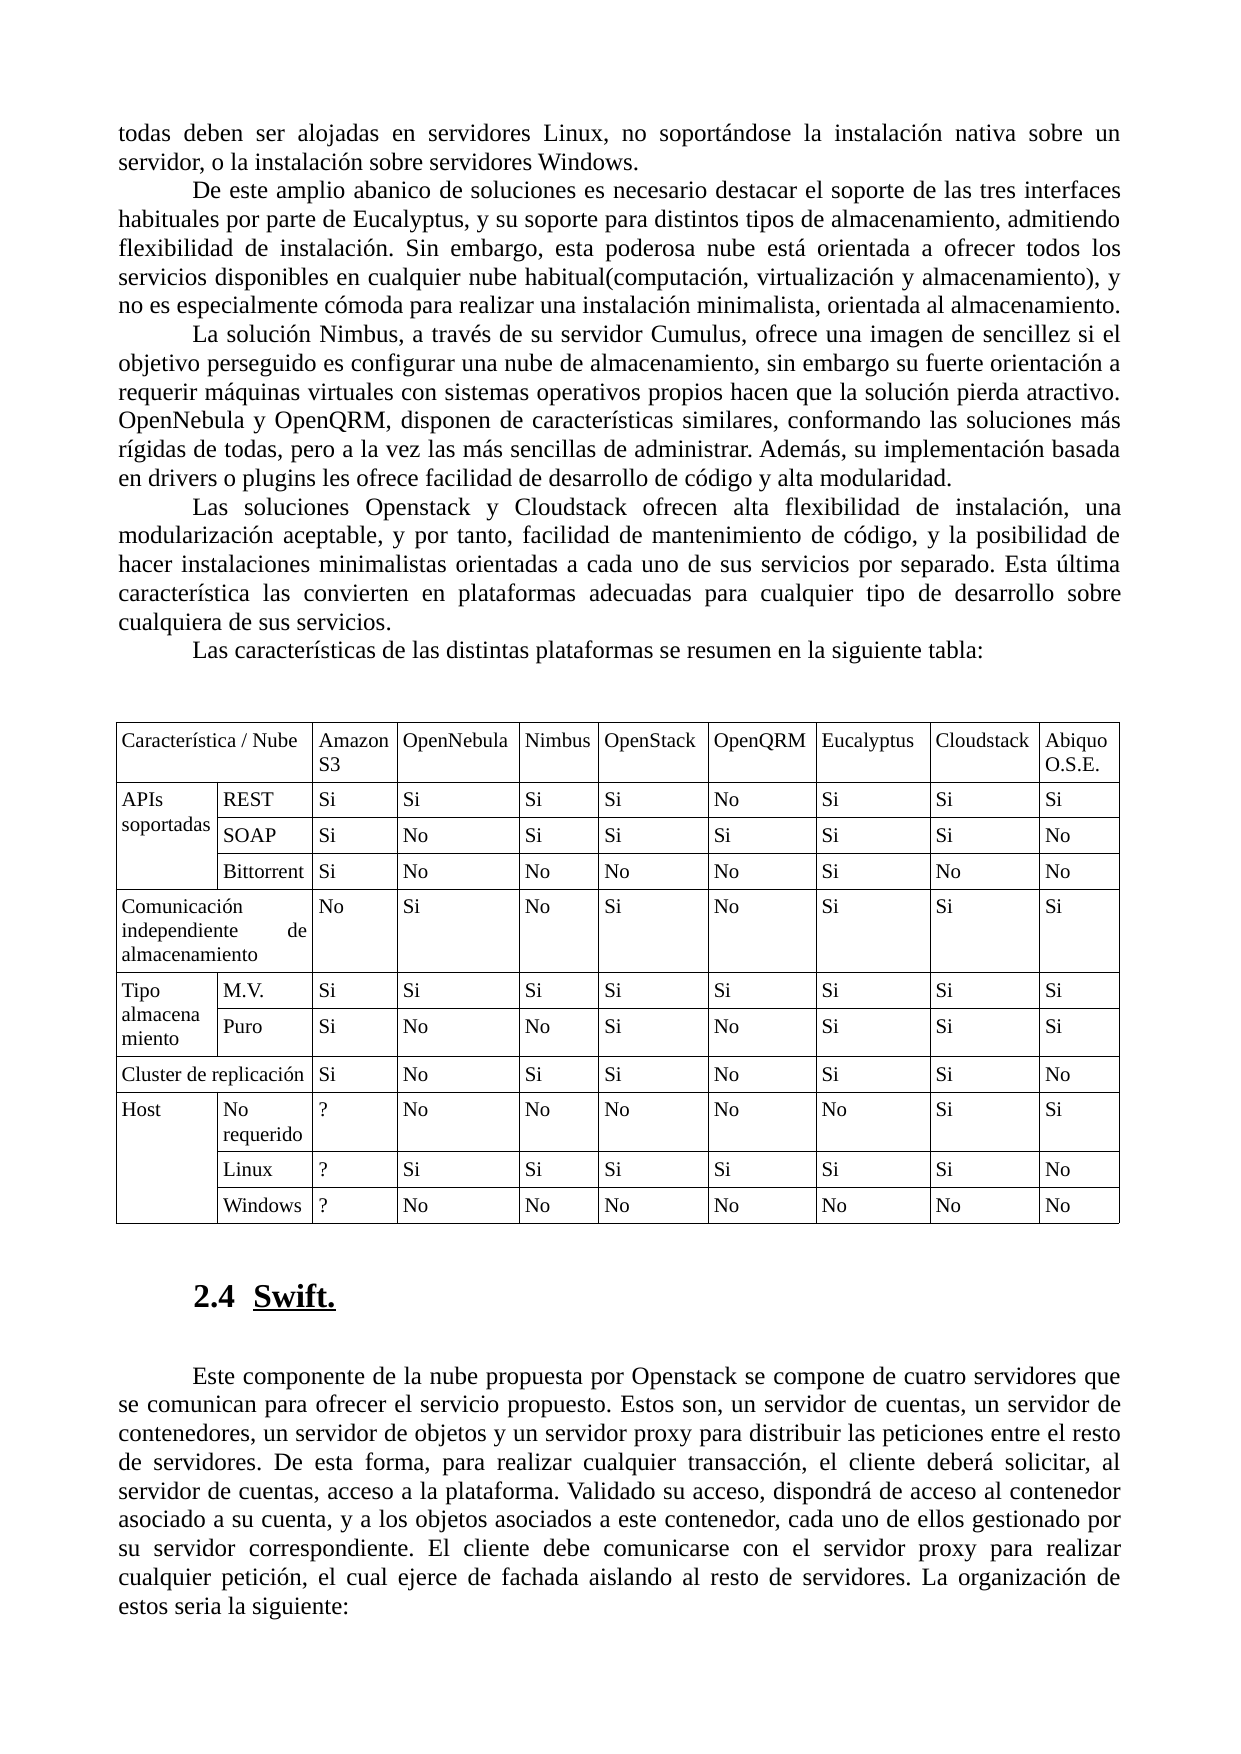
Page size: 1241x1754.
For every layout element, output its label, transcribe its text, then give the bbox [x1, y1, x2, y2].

table_cell No [313, 890, 397, 972]
table_cell No [398, 1188, 519, 1222]
table_cell Si [599, 818, 708, 853]
table_cell No [709, 854, 816, 888]
table_cell Si [520, 1057, 598, 1092]
table_cell Si [599, 1152, 708, 1187]
text Este componente de la nube propuesta por Openstack se compone de cuatro servidores que se comunican para ofrecer el servicio propuesto. Estos son, un servidor de cuentas, un servidor de contenedores, un servidor de objetos y un servidor proxy para distribuir las peticiones entre el resto de servidores. De esta forma, para realizar cualquier transacción, el cliente deberá solicitar, al servidor de cuentas, acceso a la plataforma. Validado su acceso, dispondrá de acceso al contenedor asociado a su cuenta, y a los objetos asociados a este contenedor, cada uno de ellos gestionado por su servidor correspondiente. El cliente debe comunicarse con el servidor proxy para realizar cualquier petición, el cual ejerce de fachada aislando al resto de servidores. La organización de estos seria la siguiente: [118, 1361, 1122, 1619]
table_cell Si [709, 818, 816, 853]
table_cell Si [599, 973, 708, 1008]
table_cell Si [599, 890, 708, 972]
table_cell No [1040, 1188, 1119, 1222]
table_cell No [599, 1093, 708, 1151]
table_cell ? [313, 1188, 397, 1222]
table_cell Puro [218, 1009, 312, 1056]
text Las características de las distintas plataformas se resumen en la siguiente tabla: [118, 636, 1122, 664]
table_header Amazon S3 [313, 723, 397, 782]
table_cell Si [520, 1152, 598, 1187]
table_cell No [398, 1093, 519, 1151]
table_cell ? [313, 1093, 397, 1151]
table_cell No [398, 854, 519, 888]
subtitle Swift. [193, 1276, 1122, 1315]
table_cell No [709, 890, 816, 972]
table_cell Tipo almacenamiento [117, 973, 217, 1056]
table_cell Si [599, 783, 708, 817]
table_cell Si [817, 783, 930, 817]
table_cell No [817, 1188, 930, 1222]
table_header Eucalyptus [817, 723, 930, 782]
table_cell Si [1040, 783, 1119, 817]
table_cell No requerido [218, 1093, 312, 1151]
table_cell Cluster de replicación [117, 1057, 312, 1092]
table_header OpenQRM [709, 723, 816, 782]
table_cell Si [599, 1009, 708, 1056]
text Las soluciones Openstack y Cloudstack ofrecen alta flexibilidad de instalación, una modularización aceptable, y por tanto, facilidad de mantenimiento de código, y la posibilidad de hacer instalaciones minimalistas orientadas a cada uno de sus servicios por separado. Esta última característica las convierten en plataformas adecuadas para cualquier tipo de desarrollo sobre cualquiera de sus servicios. [118, 492, 1122, 636]
table_cell SOAP [218, 818, 312, 853]
table_header OpenStack [599, 723, 708, 782]
table_cell No [398, 1057, 519, 1092]
table_cell Si [817, 854, 930, 888]
table_cell ? [313, 1152, 397, 1187]
table_cell No [520, 854, 598, 888]
table_cell Si [599, 1057, 708, 1092]
table_cell Si [313, 1057, 397, 1092]
table_cell No [398, 1009, 519, 1056]
table_cell Si [709, 1152, 816, 1187]
table_header Nimbus [520, 723, 598, 782]
table_cell Si [1040, 1009, 1119, 1056]
table_cell Si [520, 973, 598, 1008]
table_cell No [520, 1009, 598, 1056]
table_cell Comunicación independiente de almacenamiento [117, 890, 312, 972]
table_cell Si [931, 1093, 1039, 1151]
table_cell Si [313, 854, 397, 888]
table_cell No [599, 1188, 708, 1222]
table_cell Linux [218, 1152, 312, 1187]
table_cell No [817, 1093, 930, 1151]
table_header Característica / Nube [117, 723, 312, 782]
table_cell No [931, 854, 1039, 888]
table_cell Si [313, 1009, 397, 1056]
table_cell Si [931, 890, 1039, 972]
table_cell Si [313, 783, 397, 817]
table_cell Si [398, 783, 519, 817]
table_cell Si [817, 890, 930, 972]
table_cell No [1040, 1057, 1119, 1092]
table_cell Si [931, 783, 1039, 817]
table_cell Si [817, 973, 930, 1008]
table_cell No [931, 1188, 1039, 1222]
table_cell Si [1040, 1093, 1119, 1151]
table_header Cloudstack [931, 723, 1039, 782]
text De este amplio abanico de soluciones es necesario destacar el soporte de las tres interfaces habituales por parte de Eucalyptus, y su soporte para distintos tipos de almacenamiento, admitiendo flexibilidad de instalación. Sin embargo, esta poderosa nube está orientada a ofrecer todos los servicios disponibles en cualquier nube habitual(computación, virtualización y almacenamiento), y no es especialmente cómoda para realizar una instalación minimalista, orientada al almacenamiento. [118, 176, 1122, 319]
table_cell Si [931, 1009, 1039, 1056]
table_cell Si [398, 890, 519, 972]
table_cell No [1040, 854, 1119, 888]
table_cell Si [931, 1152, 1039, 1187]
table_cell Si [520, 818, 598, 853]
table_cell Si [931, 973, 1039, 1008]
table_cell Bittorrent [218, 854, 312, 888]
table_cell No [520, 1188, 598, 1222]
table_cell No [709, 1093, 816, 1151]
table_cell Si [817, 818, 930, 853]
table_cell Si [931, 1057, 1039, 1092]
table_cell No [709, 783, 816, 817]
table_cell Si [817, 1057, 930, 1092]
table_cell No [1040, 1152, 1119, 1187]
table_cell APIs soportadas [117, 783, 217, 888]
table_cell Si [313, 818, 397, 853]
table_cell Si [817, 1152, 930, 1187]
table_cell Si [1040, 973, 1119, 1008]
table_cell Si [709, 973, 816, 1008]
table_header Abiquo O.S.E. [1040, 723, 1119, 782]
table_cell No [709, 1188, 816, 1222]
table_cell No [599, 854, 708, 888]
table_cell Host [117, 1093, 217, 1222]
table_cell Si [398, 973, 519, 1008]
table_cell No [709, 1057, 816, 1092]
table_cell REST [218, 783, 312, 817]
text todas deben ser alojadas en servidores Linux, no soportándose la instalación nativa sobre un servidor, o la instalación sobre servidores Windows. [118, 118, 1122, 176]
table_cell M.V. [218, 973, 312, 1008]
table_cell No [1040, 818, 1119, 853]
table_cell No [520, 1093, 598, 1151]
table_cell Si [520, 783, 598, 817]
table_cell Si [313, 973, 397, 1008]
table_cell Si [931, 818, 1039, 853]
table_cell No [398, 818, 519, 853]
table_header OpenNebula [398, 723, 519, 782]
table_cell Si [398, 1152, 519, 1187]
table_cell Si [817, 1009, 930, 1056]
text La solución Nimbus, a través de su servidor Cumulus, ofrece una imagen de sencillez si el objetivo perseguido es configurar una nube de almacenamiento, sin embargo su fuerte orientación a requerir máquinas virtuales con sistemas operativos propios hacen que la solución pierda atractivo. OpenNebula y OpenQRM, disponen de características similares, conformando las soluciones más rígidas de todas, pero a la vez las más sencillas de administrar. Además, su implementación basada en drivers o plugins les ofrece facilidad de desarrollo de código y alta modularidad. [118, 319, 1122, 492]
table_cell No [520, 890, 598, 972]
table_cell Si [1040, 890, 1119, 972]
table_cell Windows [218, 1188, 312, 1222]
table_cell No [709, 1009, 816, 1056]
